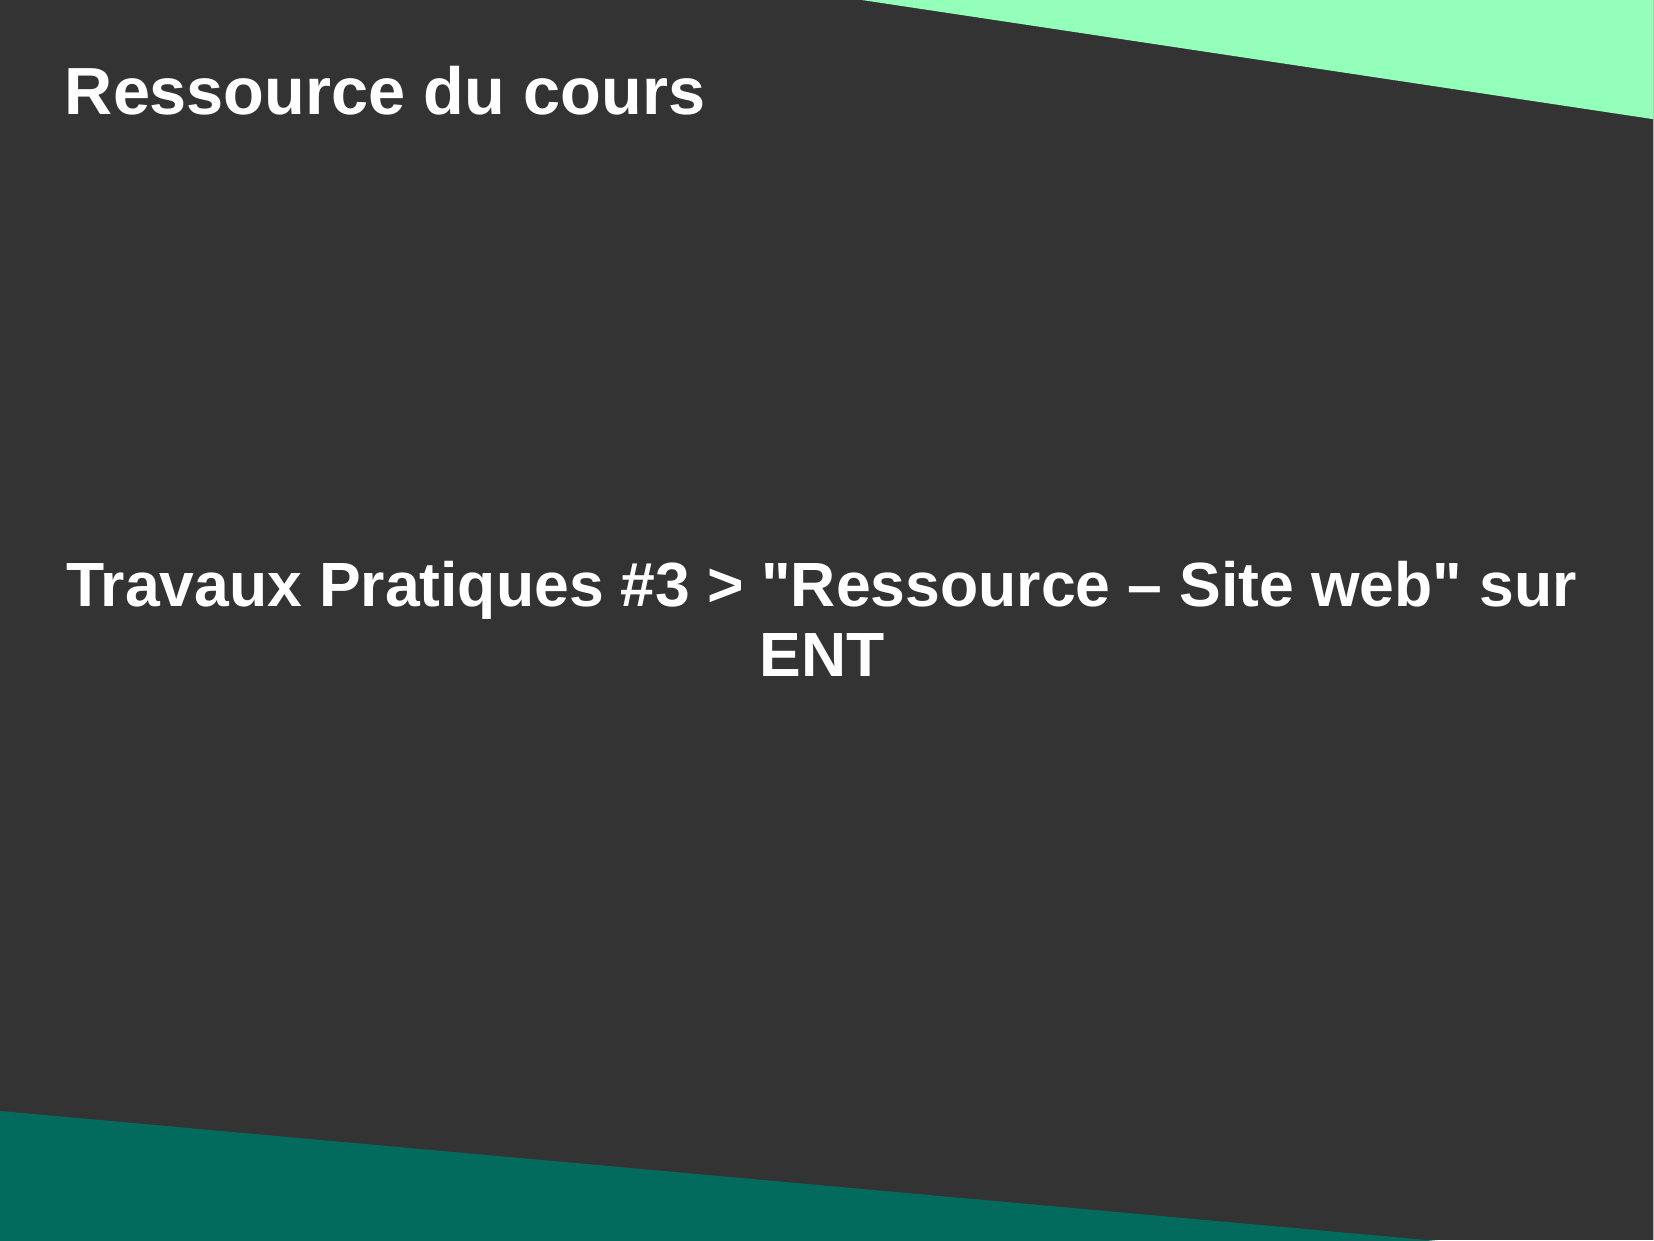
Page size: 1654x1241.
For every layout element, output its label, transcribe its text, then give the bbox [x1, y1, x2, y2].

text_box [861, 0, 1654, 120]
title Ressource du cours [64, 54, 1553, 157]
title Travaux Pratiques #3 > "Ressource – Site web" sur ENT [22, 550, 1622, 690]
